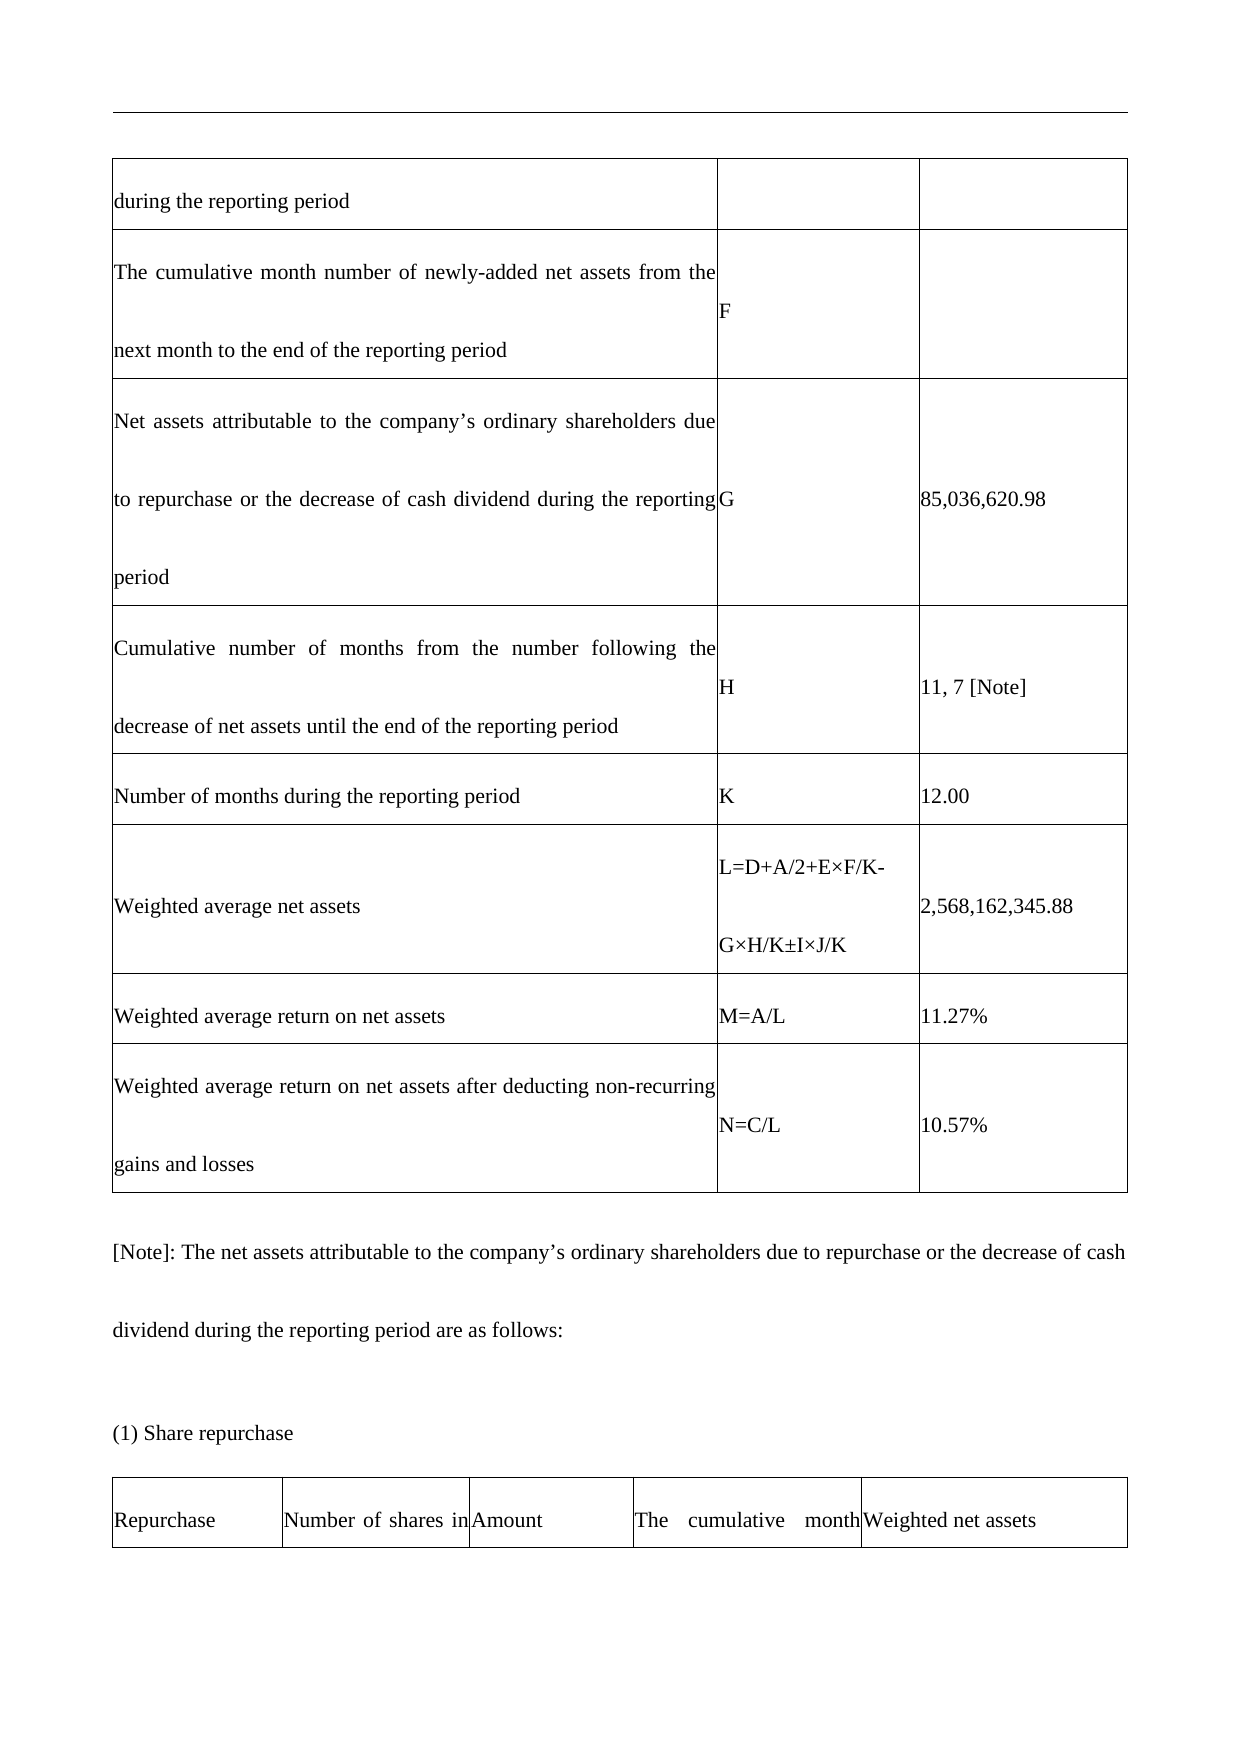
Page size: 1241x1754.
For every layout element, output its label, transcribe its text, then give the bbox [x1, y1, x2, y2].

table_cell The cumulative month number of newly-added net assets from the next month to the end of the reporting period [113, 230, 717, 378]
table_cell [920, 159, 1127, 229]
table_cell Cumulative number of months from the number following the decrease of net assets until the end of the reporting period [113, 606, 717, 753]
table_cell G [718, 379, 919, 604]
table_cell N=C/L [718, 1044, 919, 1192]
text (1) Share repurchase [112, 1391, 1128, 1453]
table_cell Net assets attributable to the company’s ordinary shareholders due to repurchase or the decrease of cash dividend during the reporting period [113, 379, 717, 604]
table_cell 2,568,162,345.88 [920, 825, 1127, 973]
table_cell 11.27% [920, 974, 1127, 1043]
table_cell 12.00 [920, 754, 1127, 824]
table_cell 11, 7 [Note] [920, 606, 1127, 753]
table_cell K [718, 754, 919, 824]
table_cell Weighted average return on net assets [113, 974, 717, 1043]
table_cell 85,036,620.98 [920, 379, 1127, 604]
table_header The cumulative month [634, 1478, 861, 1547]
table_cell L=D+A/2+E×F/K-G×H/K±I×J/K [718, 825, 919, 973]
table_cell during the reporting period [113, 159, 717, 229]
table_cell M=A/L [718, 974, 919, 1043]
table_cell H [718, 606, 919, 753]
table_cell Weighted average net assets [113, 825, 717, 973]
table_cell [718, 159, 919, 229]
table_cell Weighted average return on net assets after deducting non-recurring gains and losses [113, 1044, 717, 1192]
table_header Weighted net assets [862, 1478, 1127, 1547]
table_header Amount [470, 1478, 633, 1547]
table_cell F [718, 230, 919, 378]
table_cell [920, 230, 1127, 378]
table_cell 10.57% [920, 1044, 1127, 1192]
table_cell Number of months during the reporting period [113, 754, 717, 824]
text [Note]: The net assets attributable to the company’s ordinary shareholders due to repurchase or the decrease of cash dividend during the reporting period are as follows: [112, 1210, 1128, 1351]
table_header Repurchase [113, 1478, 282, 1547]
table_header Number of shares in [283, 1478, 469, 1547]
